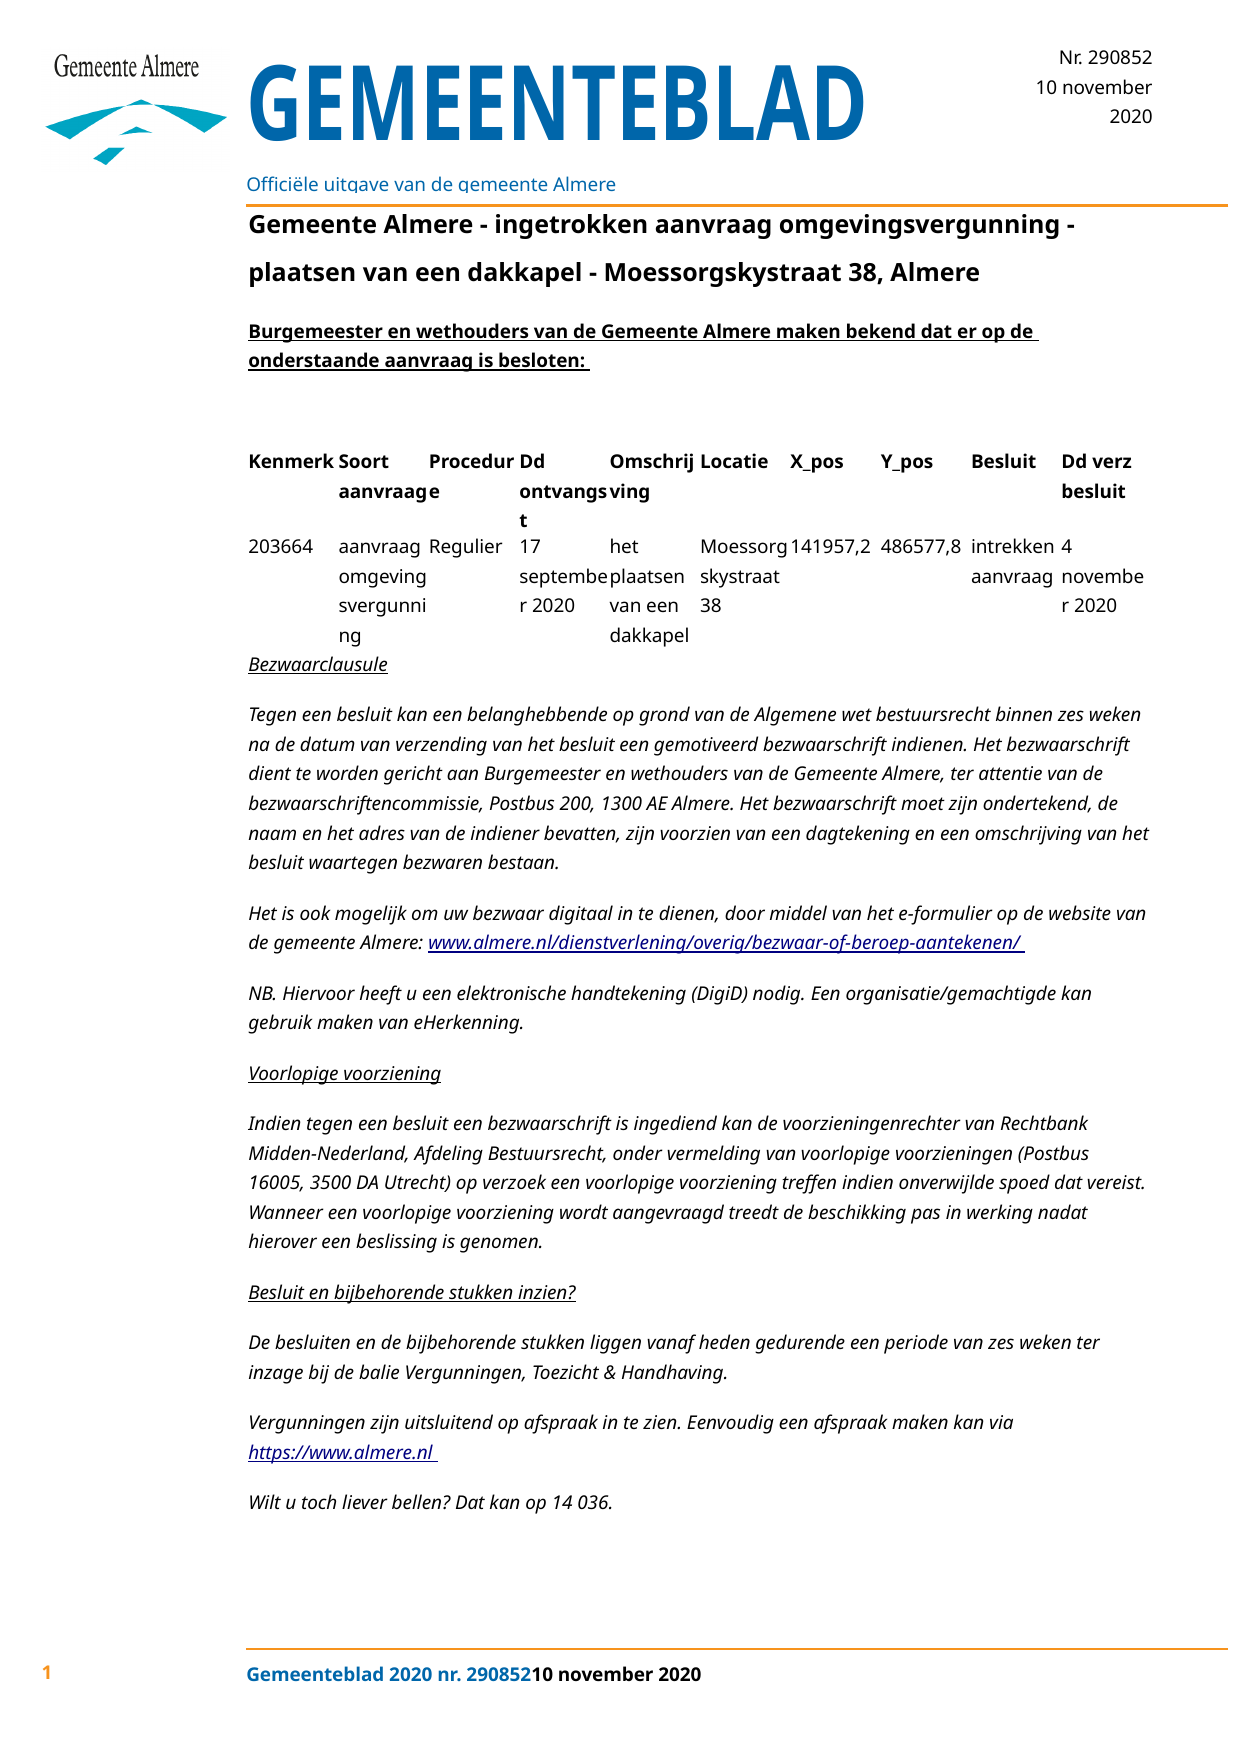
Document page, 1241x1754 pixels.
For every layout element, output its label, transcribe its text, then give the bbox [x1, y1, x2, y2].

table_header Omschrijving [609, 449, 700, 533]
text Wilt u toch liever bellen? Dat kan op 14 036. [248, 1489, 1152, 1515]
table_cell 486577,8 [881, 533, 971, 648]
table_cell intrekken aanvraag [971, 533, 1061, 648]
table_cell 4 november 2020 [1061, 533, 1152, 648]
table_header Dd ontvangst [519, 449, 609, 533]
text NB. Hiervoor heeft u een elektronische handtekening (DigiD) nodig. Een organisatie/gemachtigde kan gebruik maken van eHerkenning. [248, 980, 1152, 1035]
table_cell 203664 [248, 533, 338, 648]
table_header Y_pos [881, 449, 971, 533]
table_cell Regulier [429, 533, 519, 648]
table_cell 17 september 2020 [519, 533, 609, 648]
picture [41, 47, 231, 172]
text Besluit en bijbehorende stukken inzien? [248, 1279, 1152, 1305]
text Indien tegen een besluit een bezwaarschrift is ingediend kan de voorzieningenrechter van Rechtbank Midden-Nederland, Afdeling Bestuursrecht, onder vermelding van voorlopige voorzieningen (Postbus 16005, 3500 DA Utrecht) op verzoek een voorlopige voorziening treffen indien onverwijlde spoed dat vereist. Wanneer een voorlopige voorziening wordt aangevraagd treedt de beschikking pas in werking nadat hierover een beslissing is genomen. [248, 1110, 1152, 1254]
table_cell aanvraag omgevingsvergunning [338, 533, 429, 648]
table_header Kenmerk [248, 449, 338, 533]
text Het is ook mogelijk om uw bezwaar digitaal in te dienen, door middel van het e-formulier op de website van de gemeente Almere: www.almere.nl/dienstverlening/overig/bezwaar-of-beroep-aantekenen/ [248, 900, 1152, 955]
table_cell 141957,2 [790, 533, 881, 648]
table_header X_pos [790, 449, 881, 533]
table_header Besluit [971, 449, 1061, 533]
text Tegen een besluit kan een belanghebbende op grond van de Algemene wet bestuursrecht binnen zes weken na de datum van verzending van het besluit een gemotiveerd bezwaarschrift indienen. Het bezwaarschrift dient te worden gericht aan Burgemeester en wethouders van de Gemeente Almere, ter attentie van de bezwaarschriftencommissie, Postbus 200, 1300 AE Almere. Het bezwaarschrift moet zijn ondertekend, de naam en het adres van de indiener bevatten, zijn voorzien van een dagtekening en een omschrijving van het besluit waartegen bezwaren bestaan. [248, 701, 1152, 875]
table_cell Moessorgskystraat 38 [700, 533, 790, 648]
text Burgemeester en wethouders van de Gemeente Almere maken bekend dat er op de onderstaande aanvraag is besloten: [248, 318, 1152, 373]
table_header Procedure [429, 449, 519, 533]
text Gemeente Almere - ingetrokken aanvraag omgevingsvergunning - plaatsen van een dakkapel - Moessorgskystraat 38, Almere [248, 207, 1152, 288]
text De besluiten en de bijbehorende stukken liggen vanaf heden gedurende een periode van zes weken ter inzage bij de balie Vergunningen, Toezicht & Handhaving. [248, 1329, 1152, 1385]
text Vergunningen zijn uitsluitend op afspraak in te zien. Eenvoudig een afspraak maken kan via https://www.almere.nl [248, 1409, 1152, 1465]
table_header Soort aanvraag [338, 449, 429, 533]
table_header Dd verz besluit [1061, 449, 1152, 533]
text Voorlopige voorziening [248, 1060, 1152, 1086]
text Bezwaarclausule [248, 651, 1152, 677]
table_header Locatie [700, 449, 790, 533]
table_cell het plaatsen van een dakkapel [609, 533, 700, 648]
